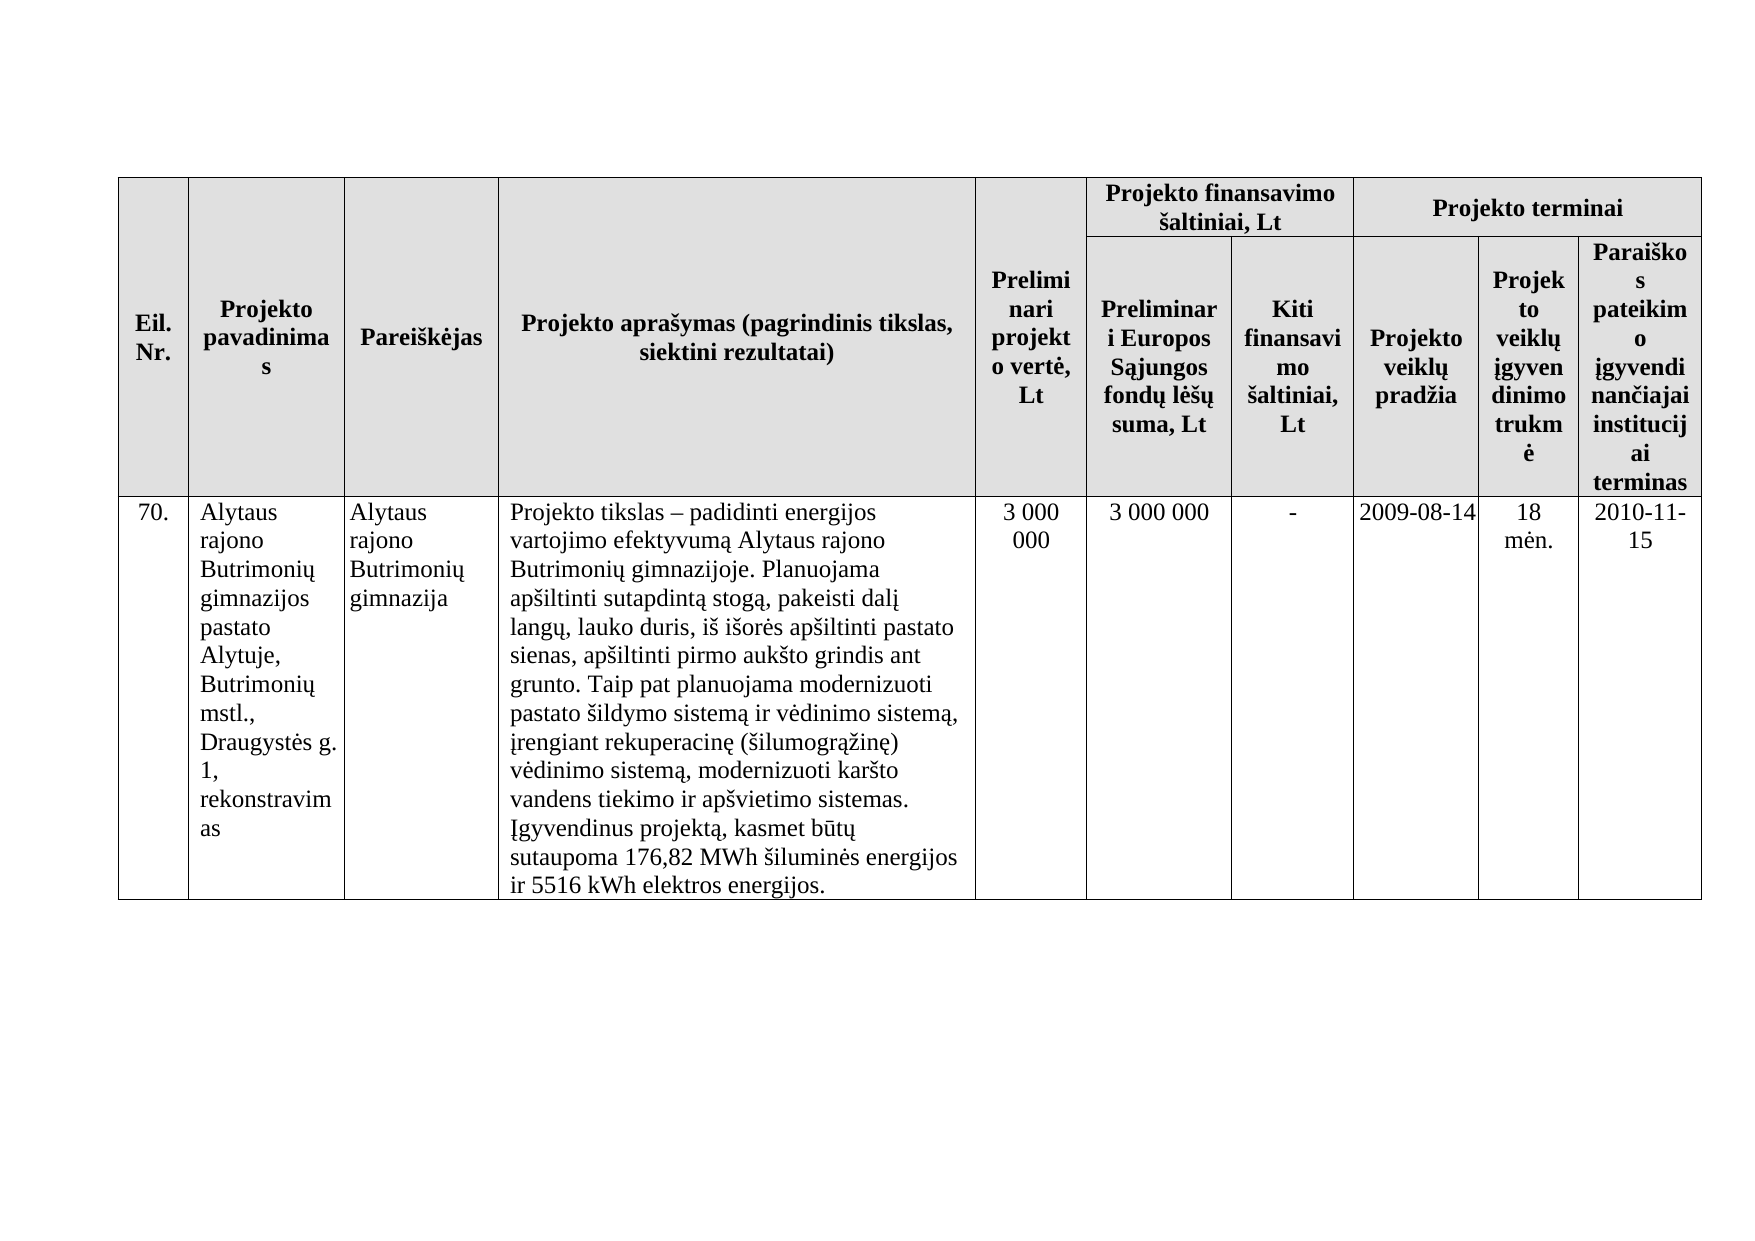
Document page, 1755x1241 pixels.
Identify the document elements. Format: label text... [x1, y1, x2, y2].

table_cell Projekto tikslas – padidinti energijos vartojimo efektyvumą Alytaus rajono Butrimonių gimnazijoje. Planuojama apšiltinti sutapdintą stogą, pakeisti dalį langų, lauko duris, iš išorės apšiltinti pastato sienas, apšiltinti pirmo aukšto grindis ant grunto. Taip pat planuojama modernizuoti pastato šildymo sistemą ir vėdinimo sistemą, įrengiant rekuperacinę (šilumogrąžinę) vėdinimo sistemą, modernizuoti karšto vandens tiekimo ir apšvietimo sistemas. Įgyvendinus projektą, kasmet būtų sutaupoma 176,82 MWh šiluminės energijos ir 5516 kWh elektros energijos. [499, 497, 975, 899]
table_cell Preliminari Europos Sąjungos fondų lėšų suma, Lt [1087, 237, 1231, 496]
table_header Projekto finansavimo šaltiniai, Lt [1087, 178, 1353, 236]
table_cell 3 000 000 [1087, 497, 1231, 899]
table_header Projekto aprašymas (pagrindinis tikslas, siektini rezultatai) [499, 178, 975, 496]
table_cell Projekto veiklų pradžia [1354, 237, 1478, 496]
table_cell 2009-08-14 [1354, 497, 1478, 899]
table_cell 3 000 000 [976, 497, 1086, 899]
table_cell - [1232, 497, 1353, 899]
table_header Projekto pavadinimas [189, 178, 344, 496]
table_cell 18 mėn. [1479, 497, 1578, 899]
table_cell Alytaus rajono Butrimonių gimnazijos pastato Alytuje, Butrimonių mstl., Draugystės g. 1, rekonstravimas [189, 497, 344, 899]
table_cell Paraiškos pateikimo įgyvendinančiajai institucijai terminas [1579, 237, 1701, 496]
table_cell 70. [119, 497, 188, 899]
table_header Preliminari projekto vertė, Lt [976, 178, 1086, 496]
table_header Eil. Nr. [119, 178, 188, 496]
table_cell Alytaus rajono Butrimonių gimnazija [345, 497, 498, 899]
table_header Projekto terminai [1354, 178, 1701, 236]
table_cell 2010-11-15 [1579, 497, 1701, 899]
table_cell Projekto veiklų įgyvendinimo trukmė [1479, 237, 1578, 496]
table_cell Kiti finansavimo šaltiniai, Lt [1232, 237, 1353, 496]
table_header Pareiškėjas [345, 178, 498, 496]
